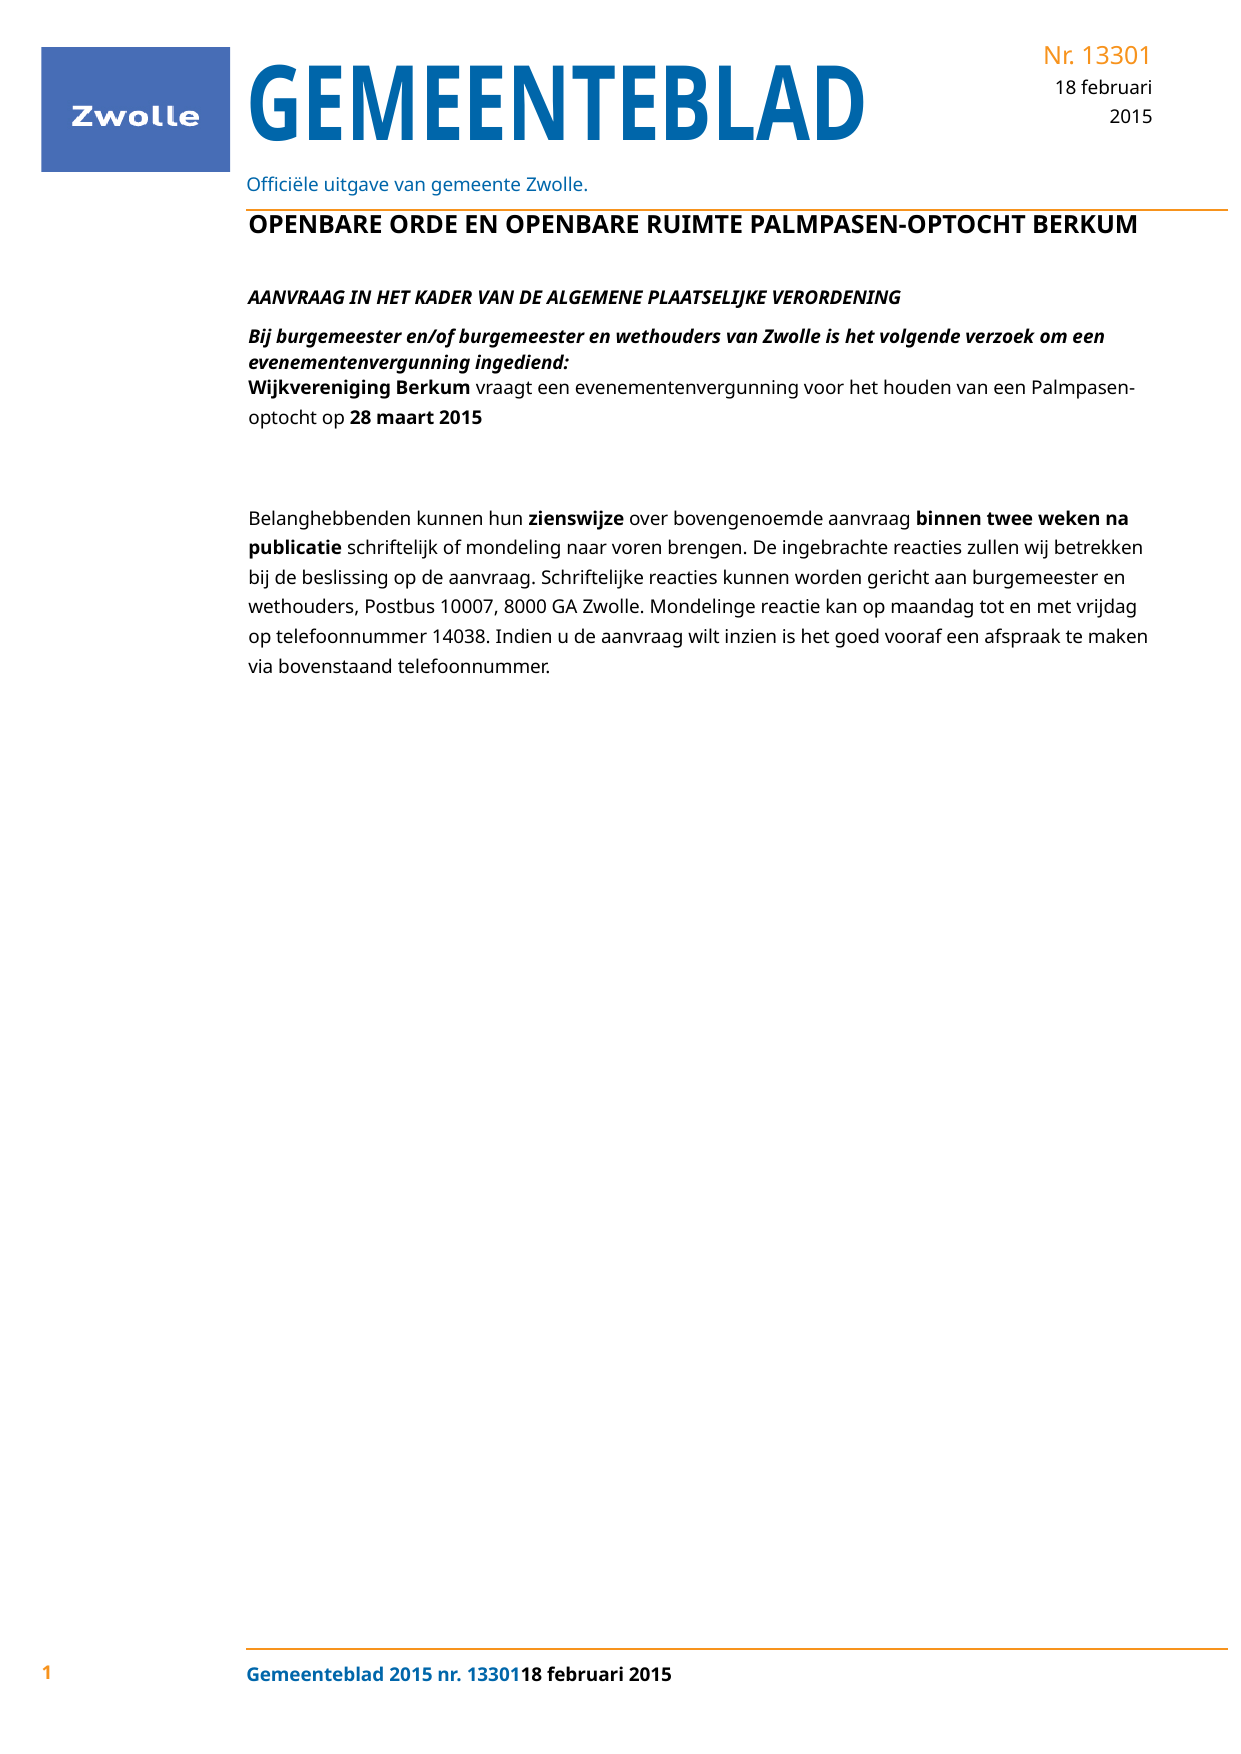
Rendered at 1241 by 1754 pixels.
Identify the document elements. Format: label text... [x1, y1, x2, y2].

text Belanghebbenden kunnen hun zienswijze over bovengenoemde aanvraag binnen twee weken na publicatie schriftelijk of mondeling naar voren brengen. De ingebrachte reacties zullen wij betrekken bij de beslissing op de aanvraag. Schriftelijke reacties kunnen worden gericht aan burgemeester en wethouders, Postbus 10007, 8000 GA Zwolle. Mondelinge reactie kan op maandag tot en met vrijdag op telefoonnummer 14038. Indien u de aanvraag wilt inzien is het goed vooraf een afspraak te maken via bovenstaand telefoonnummer. [248, 505, 1152, 679]
text Wijkvereniging Berkum vraagt een evenementenvergunning voor het houden van een Palmpasen-optocht op 28 maart 2015 [248, 374, 1152, 430]
text OPENBARE ORDE EN OPENBARE RUIMTE PALMPASEN-OPTOCHT BERKUM [248, 211, 1152, 241]
text Bij burgemeester en/of burgemeester en wethouders van Zwolle is het volgende verzoek om een evenementenvergunning ingediend: [248, 323, 1152, 374]
picture [41, 47, 231, 172]
text AANVRAAG IN HET KADER VAN DE ALGEMENE PLAATSELIJKE VERORDENING [248, 284, 1152, 309]
